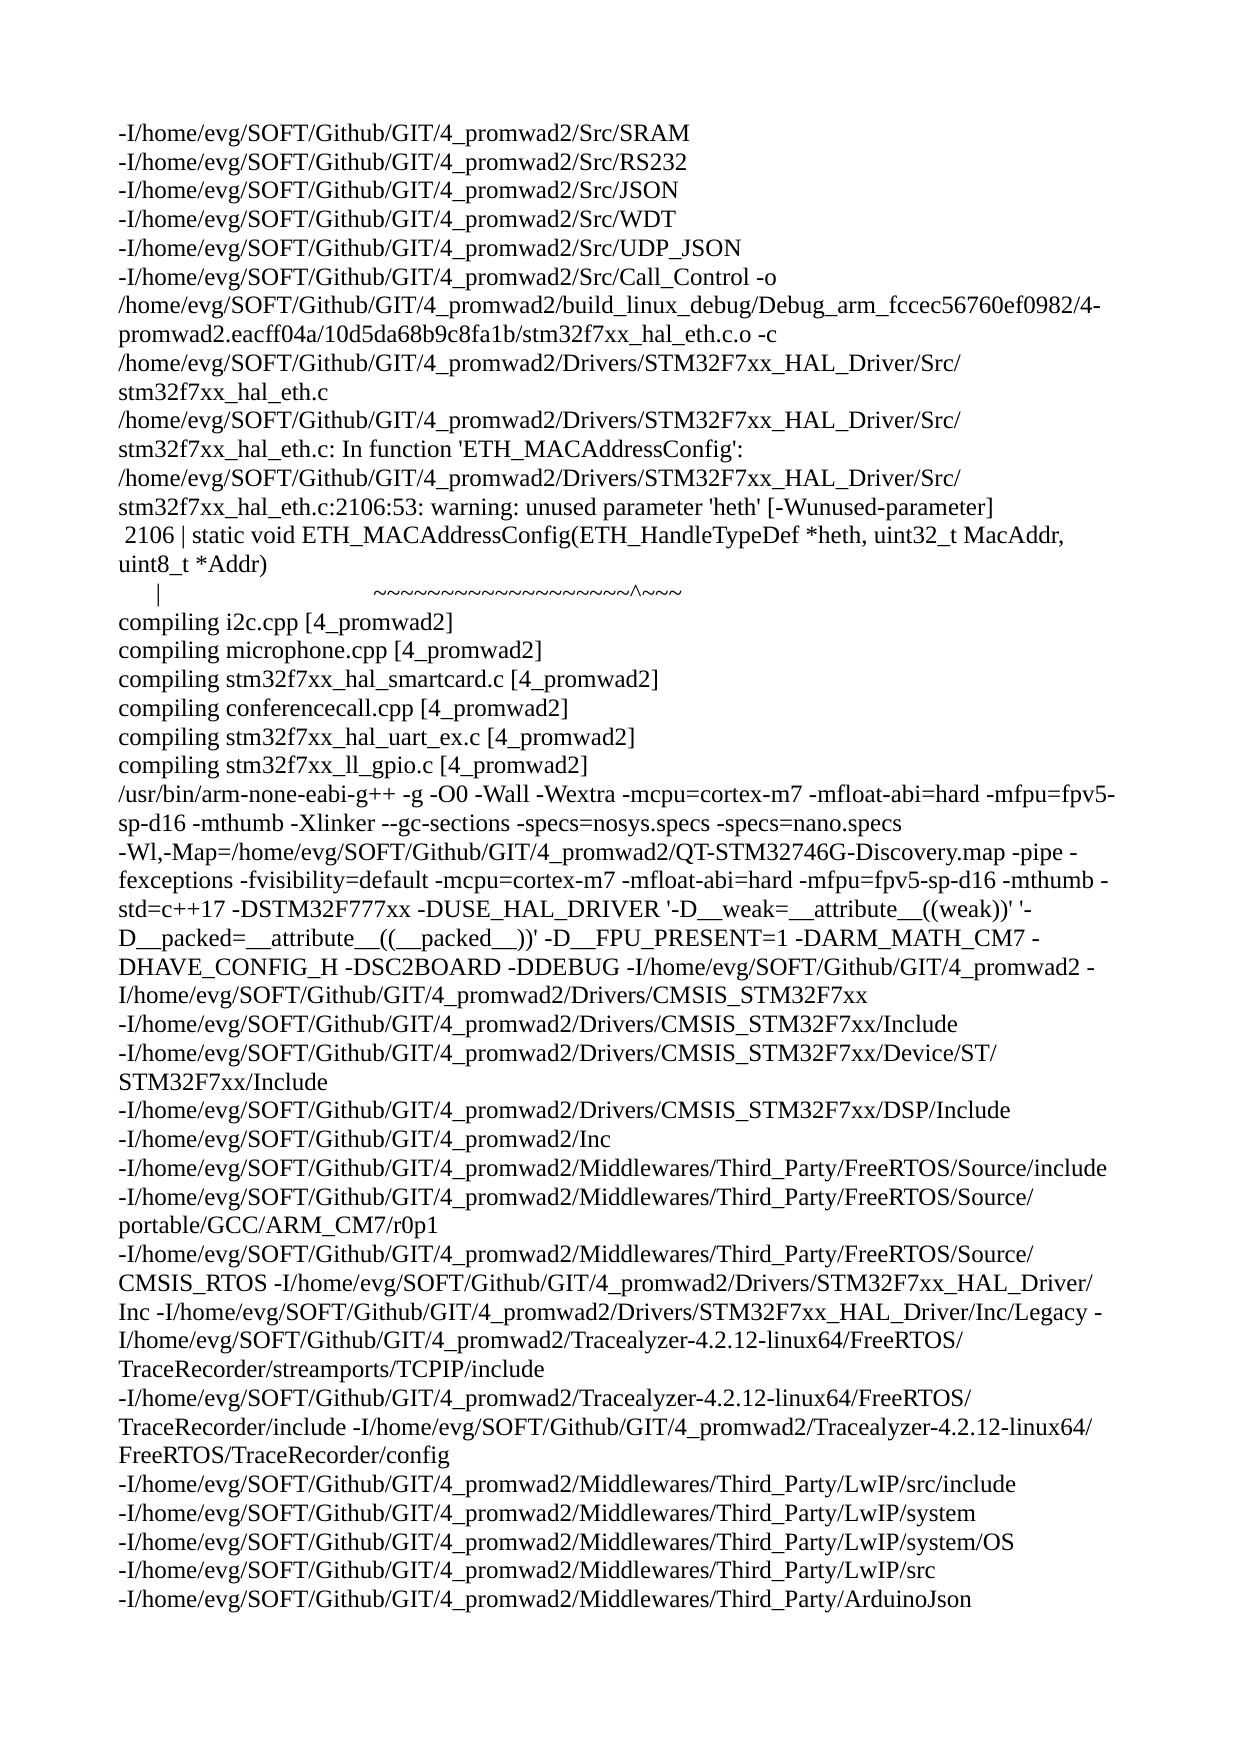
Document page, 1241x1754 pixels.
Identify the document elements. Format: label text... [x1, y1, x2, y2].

text /usr/bin/arm-none-eabi-g++ -g -O0 -Wall -Wextra -mcpu=cortex-m7 -mfloat-abi=hard -mfpu=fpv5-sp-d16 -mthumb -Xlinker --gc-sections -specs=nosys.specs -specs=nano.specs -Wl,-Map=/home/evg/SOFT/Github/GIT/4_promwad2/QT-STM32746G-Discovery.map -pipe -fexceptions -fvisibility=default -mcpu=cortex-m7 -mfloat-abi=hard -mfpu=fpv5-sp-d16 -mthumb -std=c++17 -DSTM32F777xx -DUSE_HAL_DRIVER '-D__weak=__attribute__((weak))' '-D__packed=__attribute__((__packed__))' -D__FPU_PRESENT=1 -DARM_MATH_CM7 -DHAVE_CONFIG_H -DSC2BOARD -DDEBUG -I/home/evg/SOFT/Github/GIT/4_promwad2 -I/home/evg/SOFT/Github/GIT/4_promwad2/Drivers/CMSIS_STM32F7xx -I/home/evg/SOFT/Github/GIT/4_promwad2/Drivers/CMSIS_STM32F7xx/Include -I/home/evg/SOFT/Github/GIT/4_promwad2/Drivers/CMSIS_STM32F7xx/Device/ST/STM32F7xx/Include -I/home/evg/SOFT/Github/GIT/4_promwad2/Drivers/CMSIS_STM32F7xx/DSP/Include -I/home/evg/SOFT/Github/GIT/4_promwad2/Inc -I/home/evg/SOFT/Github/GIT/4_promwad2/Middlewares/Third_Party/FreeRTOS/Source/include -I/home/evg/SOFT/Github/GIT/4_promwad2/Middlewares/Third_Party/FreeRTOS/Source/portable/GCC/ARM_CM7/r0p1 -I/home/evg/SOFT/Github/GIT/4_promwad2/Middlewares/Third_Party/FreeRTOS/Source/CMSIS_RTOS -I/home/evg/SOFT/Github/GIT/4_promwad2/Drivers/STM32F7xx_HAL_Driver/Inc -I/home/evg/SOFT/Github/GIT/4_promwad2/Drivers/STM32F7xx_HAL_Driver/Inc/Legacy -I/home/evg/SOFT/Github/GIT/4_promwad2/Tracealyzer-4.2.12-linux64/FreeRTOS/TraceRecorder/streamports/TCPIP/include -I/home/evg/SOFT/Github/GIT/4_promwad2/Tracealyzer-4.2.12-linux64/FreeRTOS/TraceRecorder/include -I/home/evg/SOFT/Github/GIT/4_promwad2/Tracealyzer-4.2.12-linux64/FreeRTOS/TraceRecorder/config -I/home/evg/SOFT/Github/GIT/4_promwad2/Middlewares/Third_Party/LwIP/src/include -I/home/evg/SOFT/Github/GIT/4_promwad2/Middlewares/Third_Party/LwIP/system -I/home/evg/SOFT/Github/GIT/4_promwad2/Middlewares/Third_Party/LwIP/system/OS -I/home/evg/SOFT/Github/GIT/4_promwad2/Middlewares/Third_Party/LwIP/src -I/home/evg/SOFT/Github/GIT/4_promwad2/Middlewares/Third_Party/ArduinoJson [118, 779, 1122, 1613]
text /home/evg/SOFT/Github/GIT/4_promwad2/Drivers/STM32F7xx_HAL_Driver/Src/stm32f7xx_hal_eth.c: In function 'ETH_MACAddressConfig': [118, 406, 1122, 463]
text compiling microphone.cpp [4_promwad2] [118, 636, 1122, 664]
text compiling stm32f7xx_ll_gpio.c [4_promwad2] [118, 751, 1122, 779]
text /home/evg/SOFT/Github/GIT/4_promwad2/Drivers/STM32F7xx_HAL_Driver/Src/stm32f7xx_hal_eth.c:2106:53: warning: unused parameter 'heth' [-Wunused-parameter] [118, 463, 1122, 521]
text compiling conferencecall.cpp [4_promwad2] [118, 693, 1122, 722]
text 2106 | static void ETH_MACAddressConfig(ETH_HandleTypeDef *heth, uint32_t MacAddr, uint8_t *Addr) [118, 521, 1122, 578]
text compiling stm32f7xx_hal_uart_ex.c [4_promwad2] [118, 722, 1122, 751]
text compiling stm32f7xx_hal_smartcard.c [4_promwad2] [118, 664, 1122, 693]
text compiling i2c.cpp [4_promwad2] [118, 607, 1122, 636]
text -I/home/evg/SOFT/Github/GIT/4_promwad2/Src/SRAM -I/home/evg/SOFT/Github/GIT/4_promwad2/Src/RS232 -I/home/evg/SOFT/Github/GIT/4_promwad2/Src/JSON -I/home/evg/SOFT/Github/GIT/4_promwad2/Src/WDT -I/home/evg/SOFT/Github/GIT/4_promwad2/Src/UDP_JSON -I/home/evg/SOFT/Github/GIT/4_promwad2/Src/Call_Control -o /home/evg/SOFT/Github/GIT/4_promwad2/build_linux_debug/Debug_arm_fccec56760ef0982/4-promwad2.eacff04a/10d5da68b9c8fa1b/stm32f7xx_hal_eth.c.o -c /home/evg/SOFT/Github/GIT/4_promwad2/Drivers/STM32F7xx_HAL_Driver/Src/stm32f7xx_hal_eth.c [118, 118, 1122, 406]
text | ~~~~~~~~~~~~~~~~~~~^~~~ [118, 578, 1122, 607]
